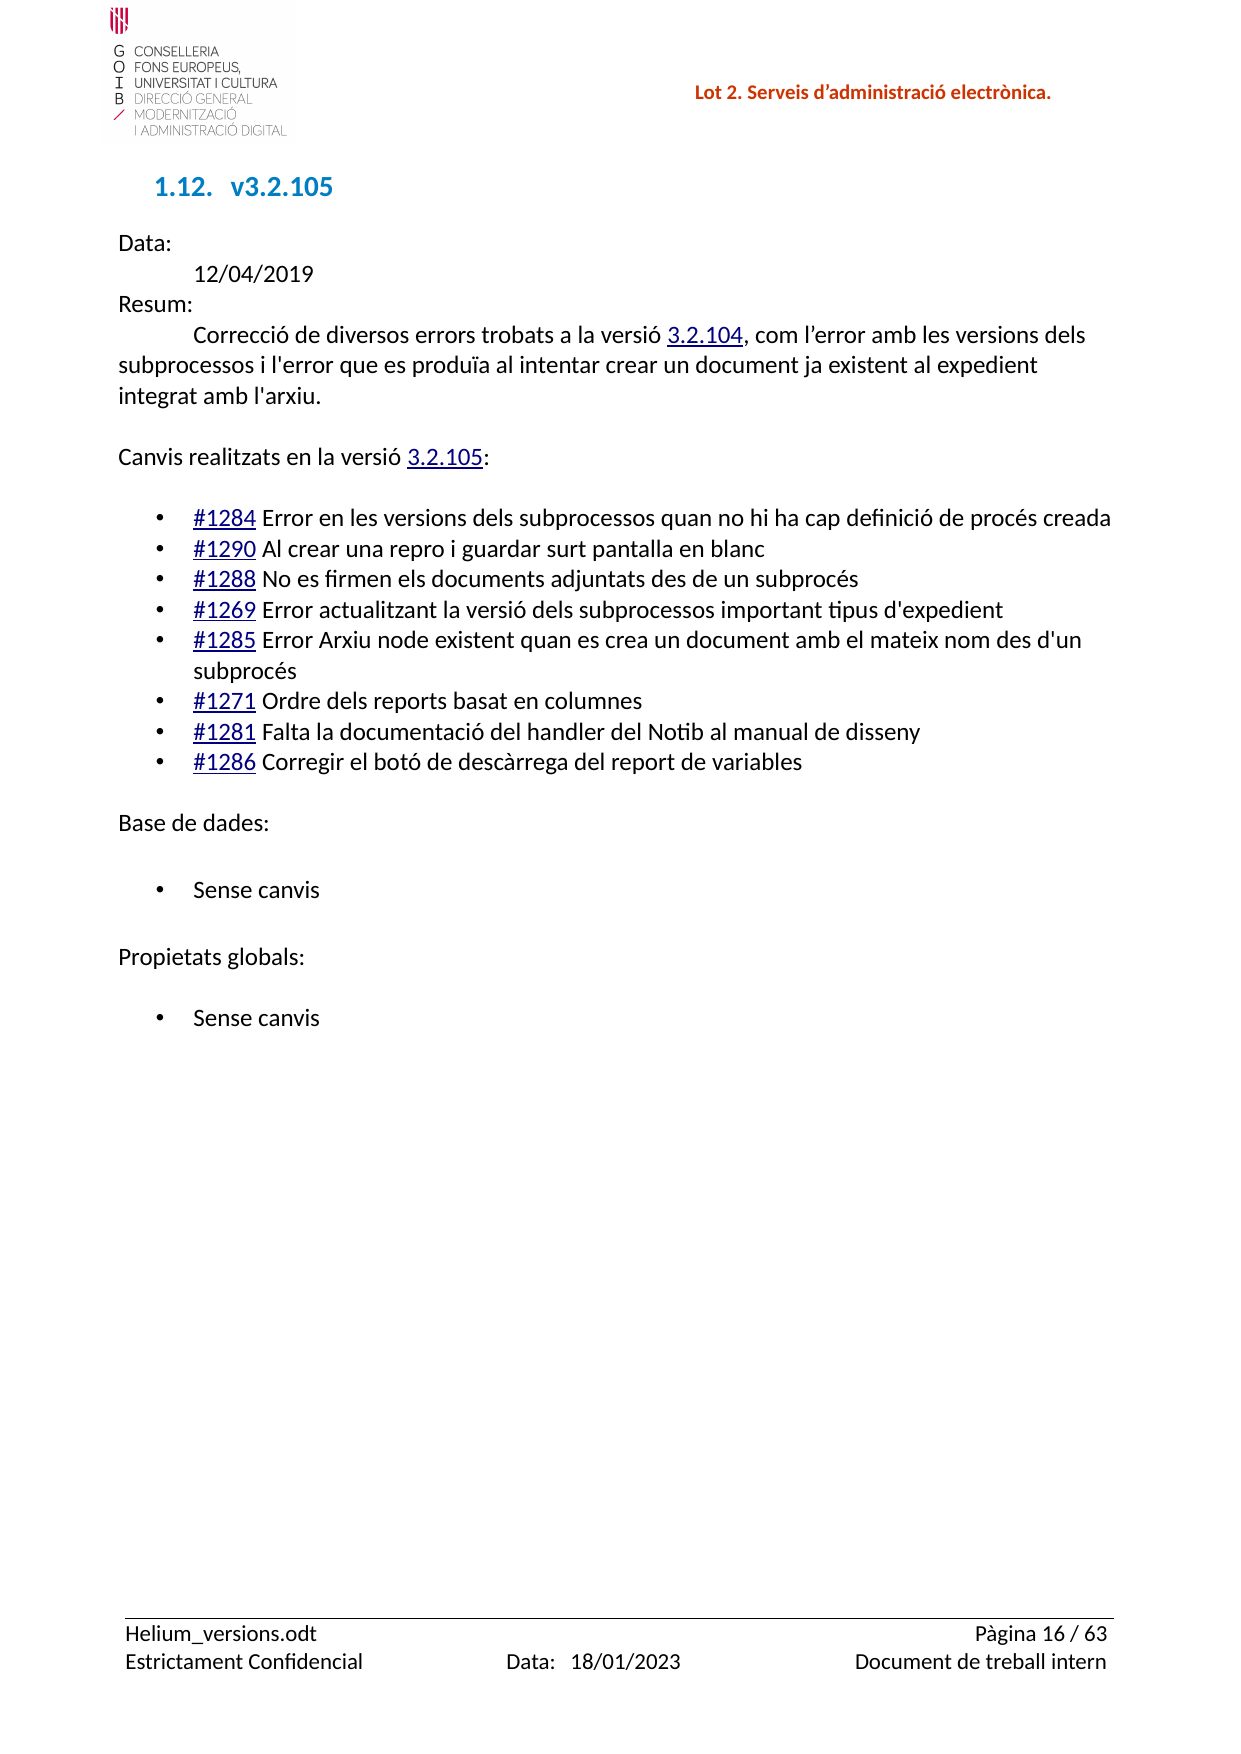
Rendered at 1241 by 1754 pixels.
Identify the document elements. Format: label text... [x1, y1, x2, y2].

list #1286 Corregir el botó de descàrrega del report de variables [156, 746, 1122, 777]
text Data: [118, 228, 1122, 258]
text Canvis realitzats en la versió 3.2.105: [118, 441, 1122, 472]
list #1284 Error en les versions dels subprocessos quan no hi ha cap definició de procés creada [156, 502, 1122, 533]
text Propietats globals: [118, 941, 1122, 972]
picture [100, 0, 297, 144]
text 12/04/2019 [118, 258, 1122, 289]
list #1281 Falta la documentació del handler del Notib al manual de disseny [156, 716, 1122, 746]
subtitle v3.2.105 [153, 168, 1122, 204]
list #1288 No es firmen els documents adjuntats des de un subprocés [156, 563, 1122, 594]
list #1285 Error Arxiu node existent quan es crea un document amb el mateix nom des d'un subprocés [156, 624, 1122, 685]
list #1290 Al crear una repro i guardar surt pantalla en blanc [156, 533, 1122, 563]
text Base de dades: [118, 807, 1122, 838]
list #1269 Error actualitzant la versió dels subprocessos important tipus d'expedient [156, 594, 1122, 624]
text Correcció de diversos errors trobats a la versió 3.2.104, com l’error amb les versions dels subprocessos i l'error que es produïa al intentar crear un document ja existent al expedient integrat amb l'arxiu. [118, 319, 1122, 411]
list Sense canvis [156, 874, 1122, 905]
list #1271 Ordre dels reports basat en columnes [156, 685, 1122, 716]
list Sense canvis [156, 1002, 1122, 1033]
text Resum: [118, 289, 1122, 319]
